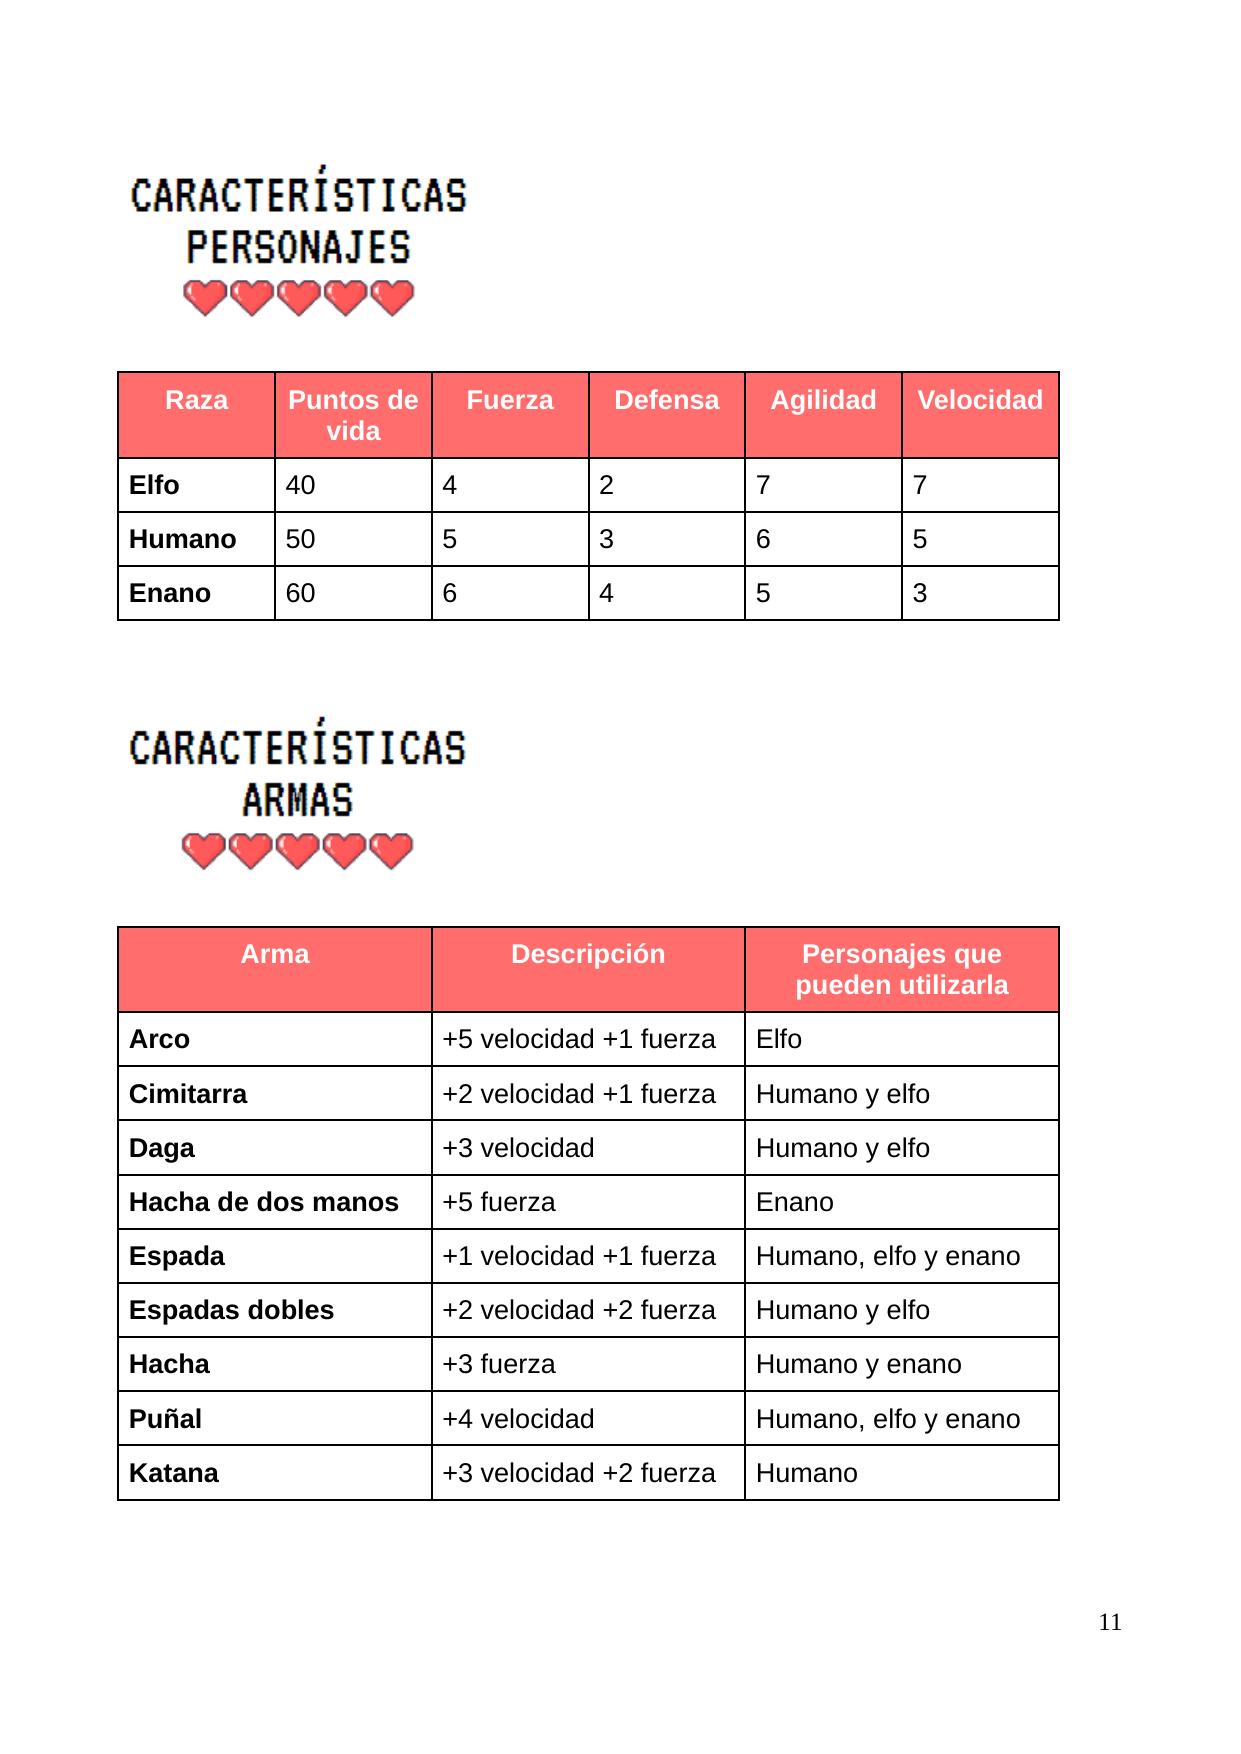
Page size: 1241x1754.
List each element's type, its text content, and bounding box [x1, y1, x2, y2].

table_cell Hacha [119, 1338, 431, 1390]
table_cell Puñal [119, 1392, 431, 1444]
table_cell 5 [433, 513, 588, 565]
table_header Defensa [590, 373, 744, 457]
table_cell +2 velocidad +1 fuerza [433, 1067, 744, 1119]
table_cell +3 velocidad +2 fuerza [433, 1446, 744, 1498]
table_header Fuerza [433, 373, 588, 457]
table_cell Arco [119, 1013, 431, 1065]
table_cell +5 fuerza [433, 1176, 744, 1228]
table_header Personajes que pueden utilizarla [746, 928, 1058, 1011]
table_header Descripción [433, 928, 744, 1011]
table_cell Humano [746, 1446, 1058, 1498]
table_cell Espadas dobles [119, 1284, 431, 1336]
table_cell +4 velocidad [433, 1392, 744, 1444]
table_cell 6 [433, 567, 588, 619]
table_cell 5 [903, 513, 1058, 565]
table_cell Espada [119, 1230, 431, 1282]
table_cell 3 [590, 513, 744, 565]
table_cell 4 [590, 567, 744, 619]
subtitle 4.- Características de las armas [475, 704, 1122, 884]
table_cell Cimitarra [119, 1067, 431, 1119]
table_cell 6 [746, 513, 901, 565]
table_cell 40 [276, 459, 431, 511]
table_cell Humano, elfo y enano [746, 1230, 1058, 1282]
table_header Agilidad [746, 373, 901, 457]
table_cell 2 [590, 459, 744, 511]
table_header Puntos de vida [276, 373, 431, 457]
table_cell 7 [746, 459, 901, 511]
table_cell 50 [276, 513, 431, 565]
picture [118, 143, 476, 329]
table_cell +3 velocidad [433, 1121, 744, 1173]
table_cell Hacha de dos manos [119, 1176, 431, 1228]
table_cell Enano [119, 567, 274, 619]
table_cell Humano y elfo [746, 1284, 1058, 1336]
table_cell +3 fuerza [433, 1338, 744, 1390]
table_cell Enano [746, 1176, 1058, 1228]
table_cell +1 velocidad +1 fuerza [433, 1230, 744, 1282]
table_cell Elfo [746, 1013, 1058, 1065]
table_cell Humano, elfo y enano [746, 1392, 1058, 1444]
table_cell 4 [433, 459, 588, 511]
table_cell 60 [276, 567, 431, 619]
table_cell Humano [119, 513, 274, 565]
subtitle 4.- Características de los personajes [118, 143, 1122, 330]
picture [118, 703, 475, 884]
table_cell +2 velocidad +2 fuerza [433, 1284, 744, 1336]
table_cell Daga [119, 1121, 431, 1173]
table_cell Humano y enano [746, 1338, 1058, 1390]
table_cell Humano y elfo [746, 1121, 1058, 1173]
table_header Arma [119, 928, 431, 1011]
table_cell +5 velocidad +1 fuerza [433, 1013, 744, 1065]
table_cell Katana [119, 1446, 431, 1498]
table_cell Elfo [119, 459, 274, 511]
table_header Raza [119, 373, 274, 457]
table_header Velocidad [903, 373, 1058, 457]
table_cell Humano y elfo [746, 1067, 1058, 1119]
table_cell 7 [903, 459, 1058, 511]
table_cell 3 [903, 567, 1058, 619]
table_cell 5 [746, 567, 901, 619]
